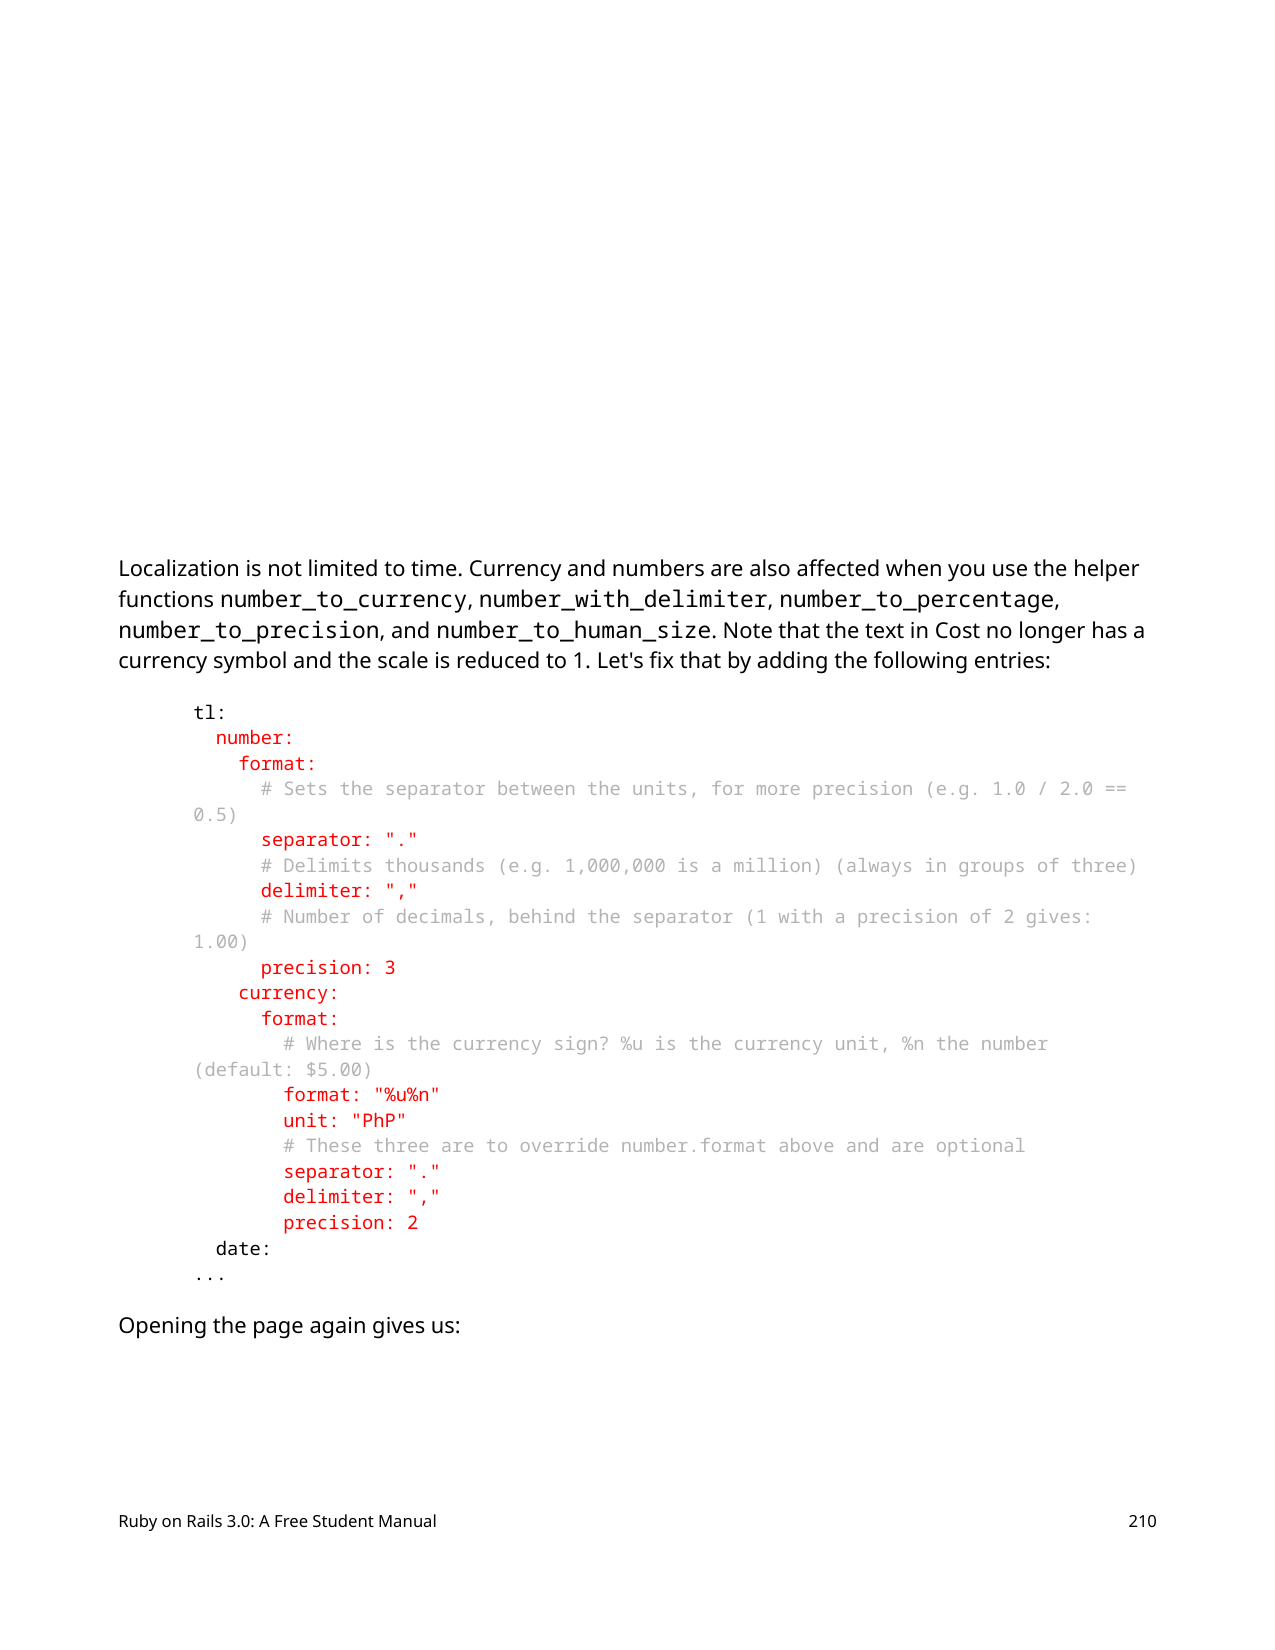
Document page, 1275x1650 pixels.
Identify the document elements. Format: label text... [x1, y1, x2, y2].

text Localization is not limited to time. Currency and numbers are also affected when you use the helper functions number_to_currency, number_with_delimiter, number_to_percentage, number_to_precision, and number_to_human_size. Note that the text in Cost no longer has a currency symbol and the scale is reduced to 1. Let's fix that by adding the following entries: [118, 553, 1157, 675]
text Opening the page again gives us: [118, 1310, 1157, 1340]
text tl: number: format: # Sets the separator between the units, for more precision (e.g. 1.0 / 2.0 == 0.5) separator: "." # Delimits thousands (e.g. 1,000,000 is a million) (always in groups of three) delimiter: "," # Number of decimals, behind the separator (1 with a precision of 2 gives: 1.00) precision: 3 currency: format: # Where is the currency sign? %u is the currency unit, %n the number (default: $5.00) format: "%u%n" unit: "PhP" # These three are to override number.format above and are optional separator: "." delimiter: "," precision: 2 date: ... [193, 699, 1157, 1286]
